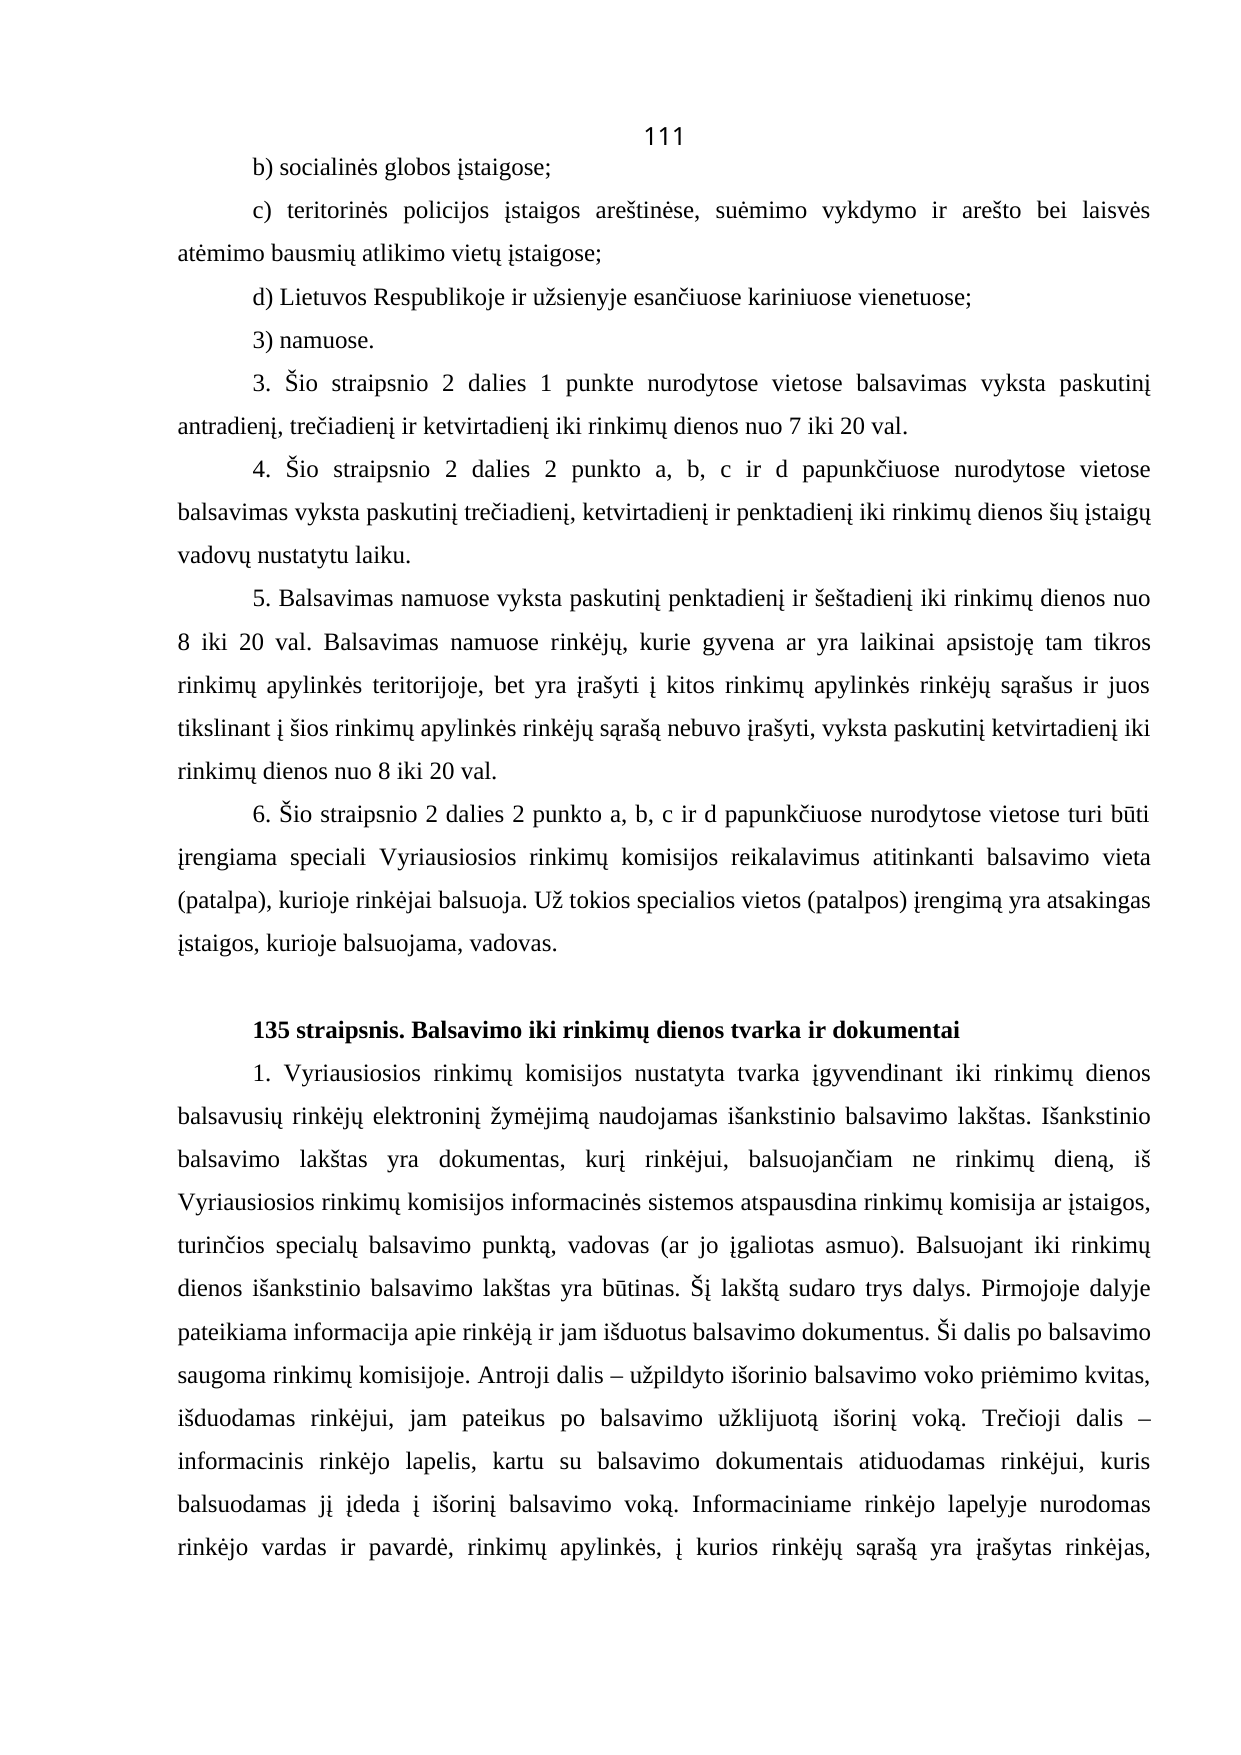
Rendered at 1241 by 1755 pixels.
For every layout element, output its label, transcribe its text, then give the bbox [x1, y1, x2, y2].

text 4. Šio straipsnio 2 dalies 2 punkto a, b, c ir d papunkčiuose nurodytose vietose balsavimas vyksta paskutinį trečiadienį, ketvirtadienį ir penktadienį iki rinkimų dienos šių įstaigų vadovų nustatytu laiku. [177, 454, 1152, 569]
text 5. Balsavimas namuose vyksta paskutinį penktadienį ir šeštadienį iki rinkimų dienos nuo 8 iki 20 val. Balsavimas namuose rinkėjų, kurie gyvena ar yra laikinai apsistoję tam tikros rinkimų apylinkės teritorijoje, bet yra įrašyti į kitos rinkimų apylinkės rinkėjų sąrašus ir juos tikslinant į šios rinkimų apylinkės rinkėjų sąrašą nebuvo įrašyti, vyksta paskutinį ketvirtadienį iki rinkimų dienos nuo 8 iki 20 val. [177, 583, 1152, 785]
text 6. Šio straipsnio 2 dalies 2 punkto a, b, c ir d papunkčiuose nurodytose vietose turi būti įrengiama speciali Vyriausiosios rinkimų komisijos reikalavimus atitinkanti balsavimo vieta (patalpa), kurioje rinkėjai balsuoja. Už tokios specialios vietos (patalpos) įrengimą yra atsakingas įstaigos, kurioje balsuojama, vadovas. [177, 799, 1152, 957]
text d) Lietuvos Respublikoje ir užsienyje esančiuose kariniuose vienetuose; [177, 282, 1152, 310]
text c) teritorinės policijos įstaigos areštinėse, suėmimo vykdymo ir arešto bei laisvės atėmimo bausmių atlikimo vietų įstaigose; [177, 195, 1152, 267]
text 3. Šio straipsnio 2 dalies 1 punkte nurodytose vietose balsavimas vyksta paskutinį antradienį, trečiadienį ir ketvirtadienį iki rinkimų dienos nuo 7 iki 20 val. [177, 368, 1152, 440]
text 135 straipsnis. Balsavimo iki rinkimų dienos tvarka ir dokumentai [177, 1015, 1152, 1043]
text 3) namuose. [177, 325, 1152, 353]
text 1. Vyriausiosios rinkimų komisijos nustatyta tvarka įgyvendinant iki rinkimų dienos balsavusių rinkėjų elektroninį žymėjimą naudojamas išankstinio balsavimo lakštas. Išankstinio balsavimo lakštas yra dokumentas, kurį rinkėjui, balsuojančiam ne rinkimų dieną, iš Vyriausiosios rinkimų komisijos informacinės sistemos atspausdina rinkimų komisija ar įstaigos, turinčios specialų balsavimo punktą, vadovas (ar jo įgaliotas asmuo). Balsuojant iki rinkimų dienos išankstinio balsavimo lakštas yra būtinas. Šį lakštą sudaro trys dalys. Pirmojoje dalyje pateikiama informacija apie rinkėją ir jam išduotus balsavimo dokumentus. Ši dalis po balsavimo saugoma rinkimų komisijoje. Antroji dalis – užpildyto išorinio balsavimo voko priėmimo kvitas, išduodamas rinkėjui, jam pateikus po balsavimo užklijuotą išorinį voką. Trečioji dalis – informacinis rinkėjo lapelis, kartu su balsavimo dokumentais atiduodamas rinkėjui, kuris balsuodamas jį įdeda į išorinį balsavimo voką. Informaciniame rinkėjo lapelyje nurodomas rinkėjo vardas ir pavardė, rinkimų apylinkės, į kurios rinkėjų sąrašą yra įrašytas rinkėjas, [177, 1058, 1152, 1561]
text b) socialinės globos įstaigose; [177, 152, 1152, 181]
